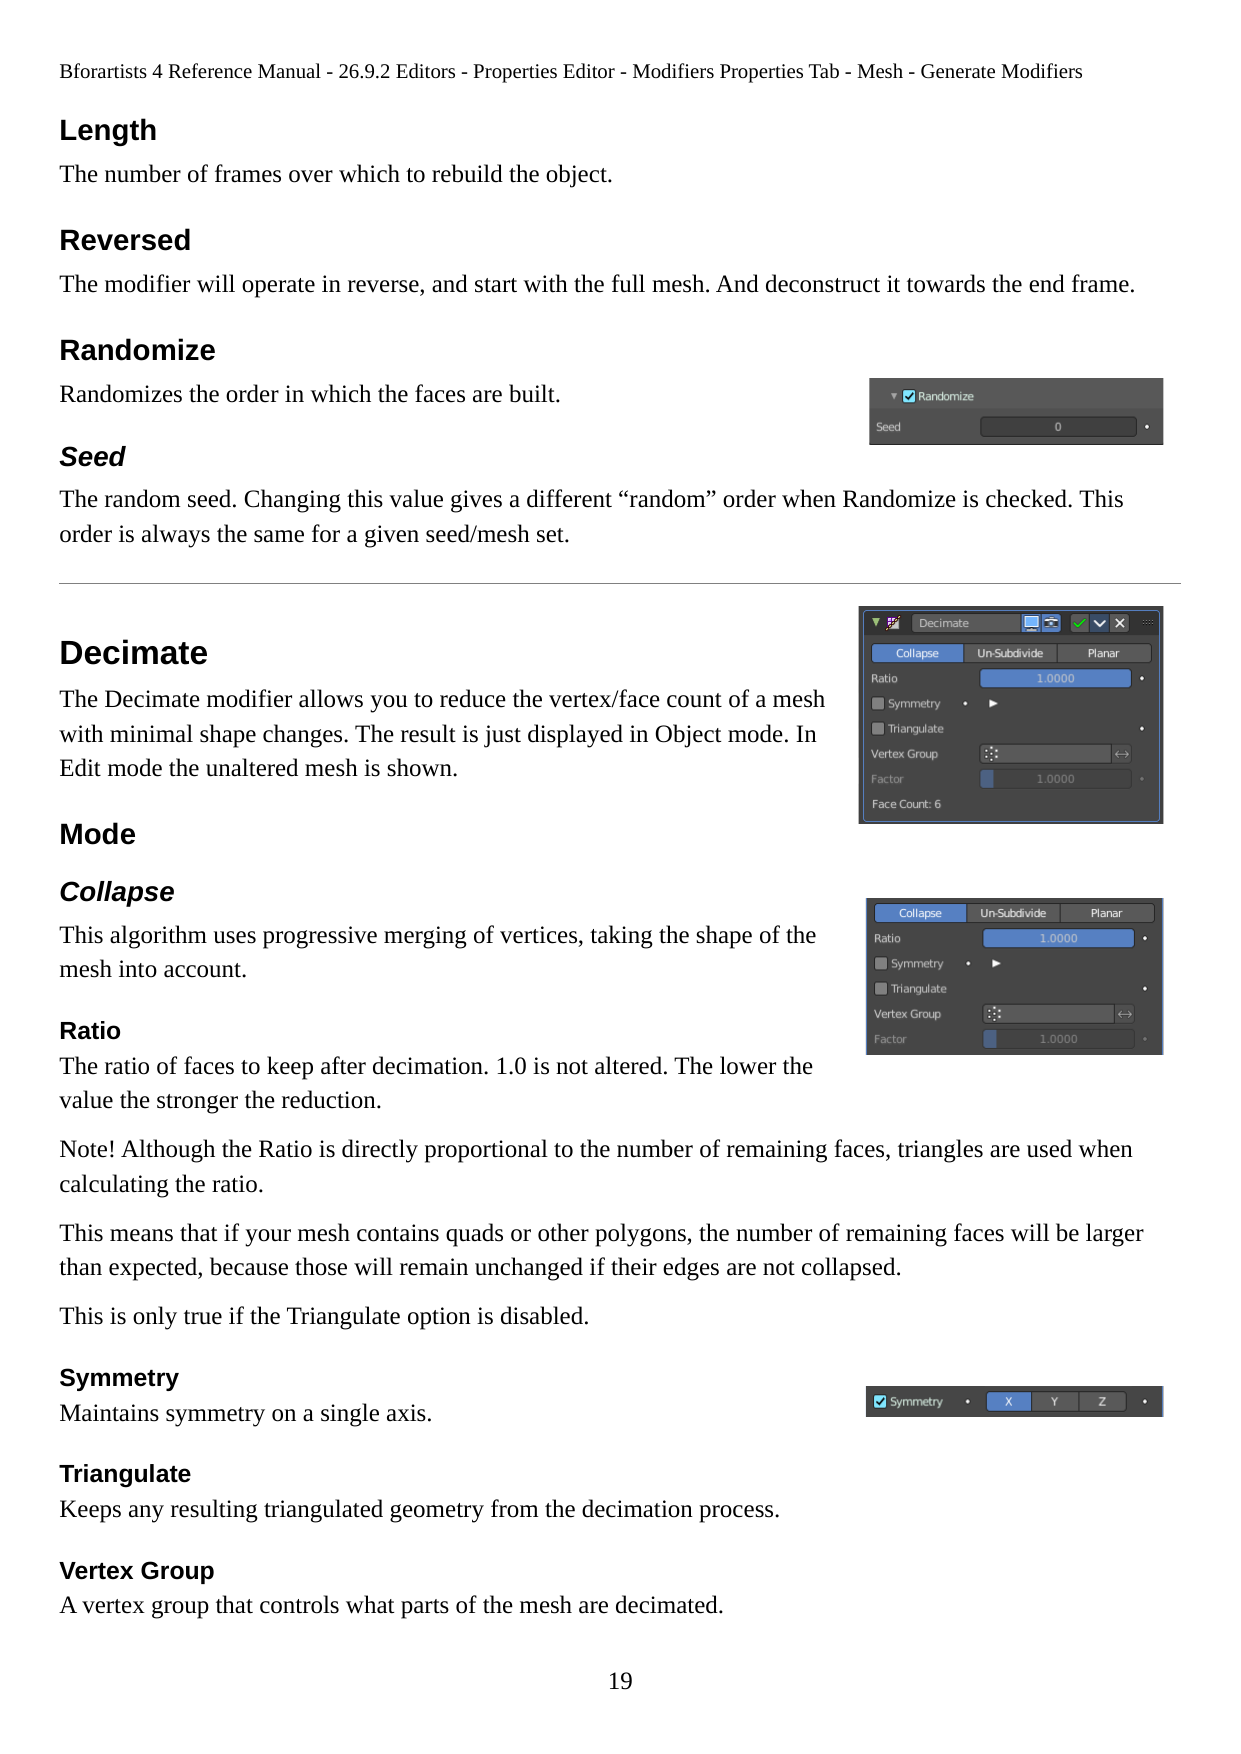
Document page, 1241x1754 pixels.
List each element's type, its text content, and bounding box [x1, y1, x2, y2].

text Keeps any resulting triangulated geometry from the decimation process. [59, 1494, 1181, 1523]
text This means that if your mesh contains quads or other polygons, the number of remaining faces will be larger than expected, because those will remain unchanged if their edges are not collapsed. [59, 1218, 1181, 1281]
subtitle Vertex Group [59, 1556, 1181, 1584]
text Maintains symmetry on a single axis. [59, 1398, 1181, 1427]
subtitle Triangulate [59, 1459, 1181, 1488]
subtitle Length [59, 113, 1181, 146]
subtitle Ratio [59, 1016, 865, 1044]
subtitle Decimate [59, 633, 858, 672]
picture [858, 606, 1164, 824]
picture [869, 378, 1164, 445]
subtitle Randomize [59, 332, 1181, 366]
subtitle [1164, 633, 1181, 672]
text This is only true if the Triangulate option is disabled. [59, 1301, 1181, 1330]
subtitle Collapse [59, 876, 1181, 907]
picture [865, 1386, 1164, 1417]
picture [865, 898, 1164, 1055]
subtitle Symmetry [59, 1363, 1181, 1392]
text The ratio of faces to keep after decimation. 1.0 is not altered. The lower the value the stronger the reduction. [59, 1051, 1181, 1114]
text A vertex group that controls what parts of the mesh are decimated. [59, 1591, 1181, 1619]
text The random seed. Changing this value gives a different “random” order when Randomize is checked. This order is always the same for a given seed/mesh set. [59, 484, 1181, 548]
subtitle [1164, 1016, 1181, 1044]
subtitle Seed [59, 440, 1181, 472]
subtitle Mode [59, 817, 1181, 851]
text Note! Although the Ratio is directly proportional to the number of remaining faces, triangles are used when calculating the ratio. [59, 1134, 1181, 1198]
subtitle Reversed [59, 222, 1181, 256]
text This algorithm uses progressive merging of vertices, taking the shape of the mesh into account. [59, 920, 865, 983]
text The number of frames over which to rebuild the object. [59, 159, 1181, 188]
text Randomizes the order in which the faces are built. [59, 379, 869, 407]
text The Decimate modifier allows you to reduce the vertex/face count of a mesh with minimal shape changes. The result is just displayed in Object mode. In Edit mode the unaltered mesh is shown. [59, 684, 858, 782]
text The modifier will operate in reverse, and start with the full mesh. And deconstruct it towards the end frame. [59, 269, 1181, 297]
